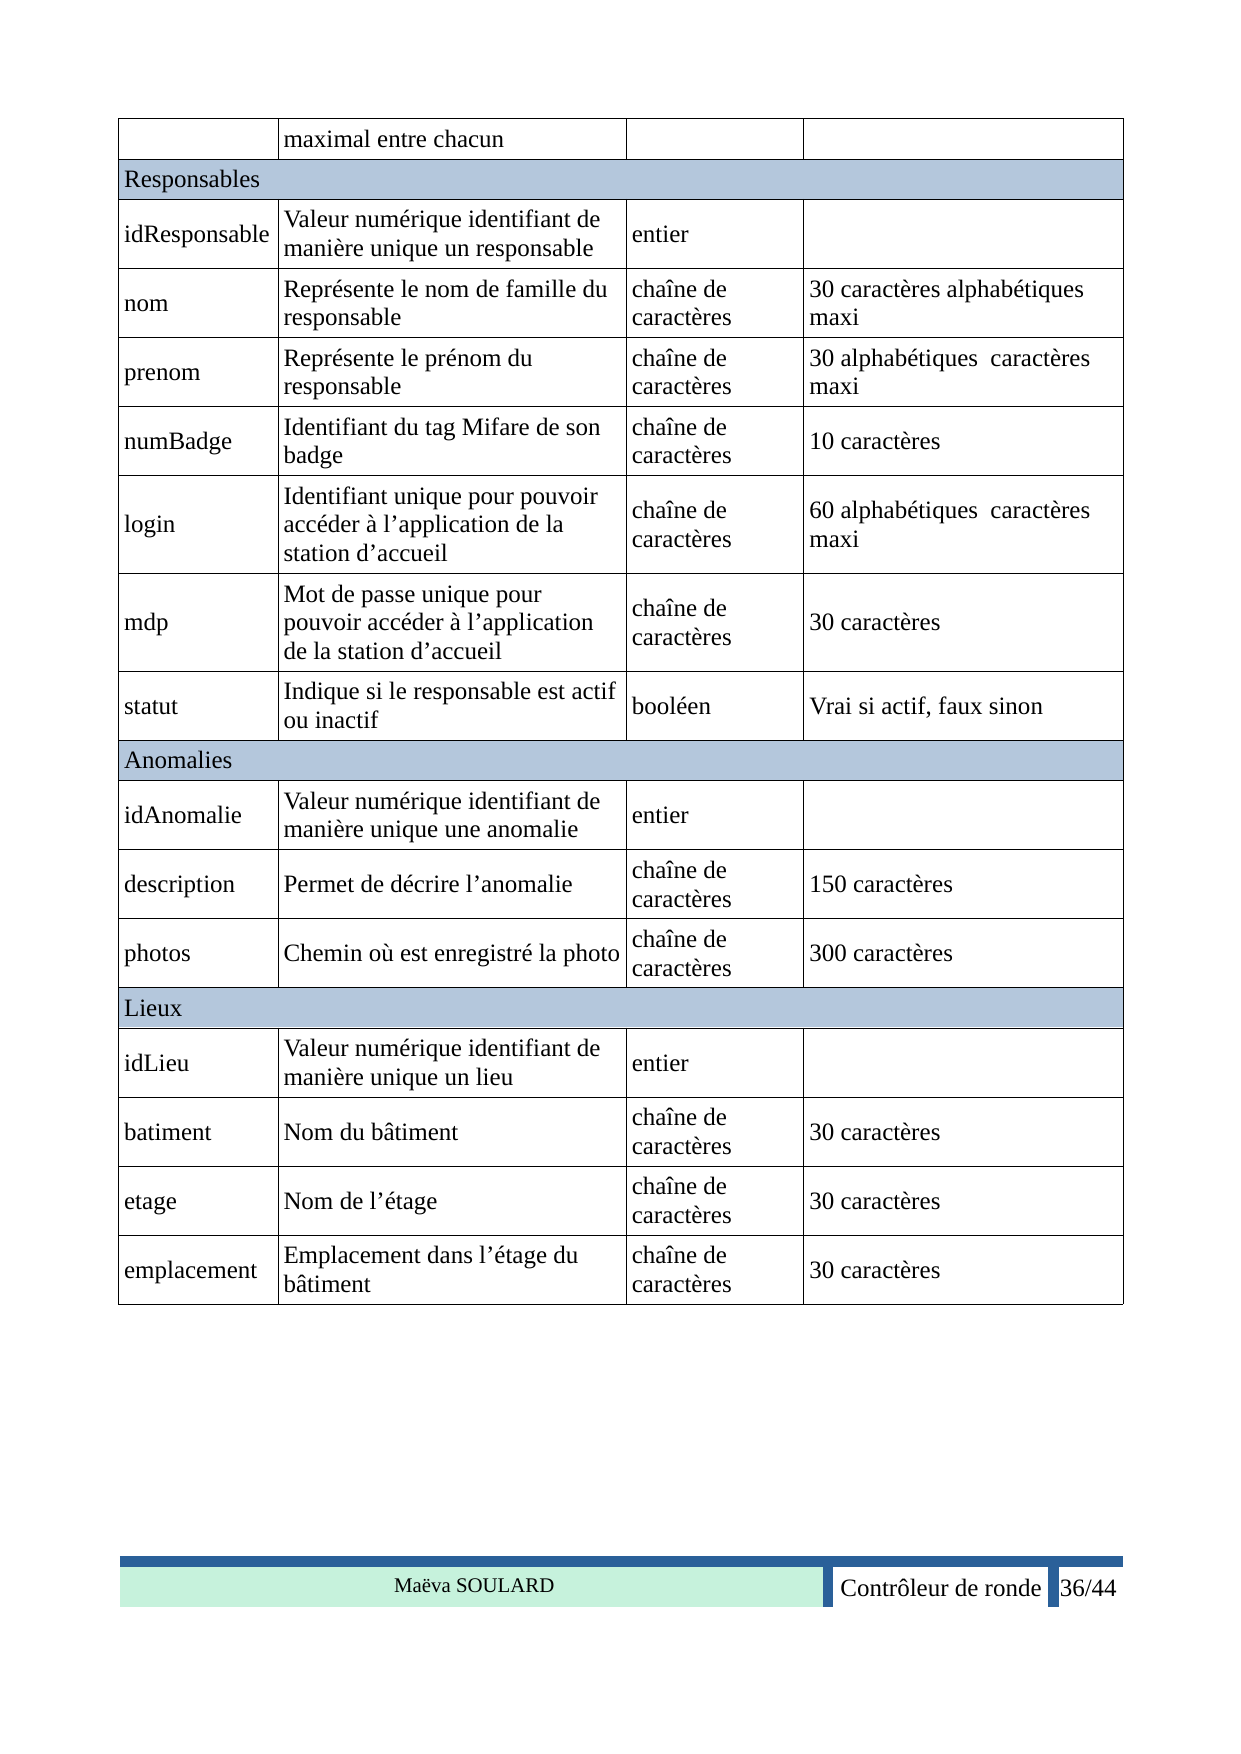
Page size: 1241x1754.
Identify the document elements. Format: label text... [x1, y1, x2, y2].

table_cell chaîne de caractères [627, 850, 803, 918]
table_cell [119, 119, 278, 158]
table_cell Identifiant du tag Mifare de son badge [279, 407, 626, 475]
table_cell entier [627, 781, 803, 849]
table_cell chaîne de caractères [627, 1236, 803, 1304]
table_cell [627, 119, 803, 158]
table_cell chaîne de caractères [627, 476, 803, 573]
table_cell Chemin où est enregistré la photo [279, 919, 626, 987]
table_cell emplacement [119, 1236, 278, 1304]
table_cell 150 caractères [804, 850, 1123, 918]
table_cell chaîne de caractères [627, 574, 803, 671]
table_cell chaîne de caractères [627, 338, 803, 406]
table_cell 30 caractères [804, 1098, 1123, 1166]
table_cell chaîne de caractères [627, 919, 803, 987]
table_cell Valeur numérique identifiant de manière unique un lieu [279, 1029, 626, 1097]
table_cell statut [119, 672, 278, 740]
table_cell prenom [119, 338, 278, 406]
table_cell mdp [119, 574, 278, 671]
table_cell chaîne de caractères [627, 1167, 803, 1235]
table_cell 30 alphabétiques caractères maxi [804, 338, 1123, 406]
table_cell Représente le nom de famille du responsable [279, 269, 626, 337]
table_cell Valeur numérique identifiant de manière unique un responsable [279, 200, 626, 268]
table_cell Nom du bâtiment [279, 1098, 626, 1166]
table_cell Représente le prénom du responsable [279, 338, 626, 406]
table_cell 30 caractères [804, 1167, 1123, 1235]
table_cell description [119, 850, 278, 918]
table_cell [804, 119, 1123, 158]
table_cell photos [119, 919, 278, 987]
table_cell 10 caractères [804, 407, 1123, 475]
table_cell nom [119, 269, 278, 337]
table_cell numBadge [119, 407, 278, 475]
table_cell Mot de passe unique pour pouvoir accéder à l’application de la station d’accueil [279, 574, 626, 671]
table_cell Identifiant unique pour pouvoir accéder à l’application de la station d’accueil [279, 476, 626, 573]
table_cell 60 alphabétiques caractères maxi [804, 476, 1123, 573]
table_cell entier [627, 1029, 803, 1097]
table_cell Valeur numérique identifiant de manière unique une anomalie [279, 781, 626, 849]
table_cell batiment [119, 1098, 278, 1166]
table_cell chaîne de caractères [627, 269, 803, 337]
table_cell Anomalies [119, 741, 1123, 780]
table_cell Responsables [119, 160, 1123, 199]
table_cell idAnomalie [119, 781, 278, 849]
table_cell Indique si le responsable est actif ou inactif [279, 672, 626, 740]
table_cell 30 caractères [804, 574, 1123, 671]
table_cell Vrai si actif, faux sinon [804, 672, 1123, 740]
table_cell chaîne de caractères [627, 1098, 803, 1166]
table_cell idLieu [119, 1029, 278, 1097]
table_cell Emplacement dans l’étage du bâtiment [279, 1236, 626, 1304]
table_cell booléen [627, 672, 803, 740]
table_cell [804, 200, 1123, 268]
table_cell Nom de l’étage [279, 1167, 626, 1235]
table_cell [804, 1029, 1123, 1097]
table_cell maximal entre chacun [279, 119, 626, 158]
table_cell login [119, 476, 278, 573]
table_cell idResponsable [119, 200, 278, 268]
table_cell 30 caractères alphabétiques maxi [804, 269, 1123, 337]
table_cell Lieux [119, 988, 1123, 1027]
table_cell chaîne de caractères [627, 407, 803, 475]
table_cell Permet de décrire l’anomalie [279, 850, 626, 918]
table_cell [804, 781, 1123, 849]
table_cell etage [119, 1167, 278, 1235]
table_cell entier [627, 200, 803, 268]
table_cell 30 caractères [804, 1236, 1123, 1304]
table_cell 300 caractères [804, 919, 1123, 987]
